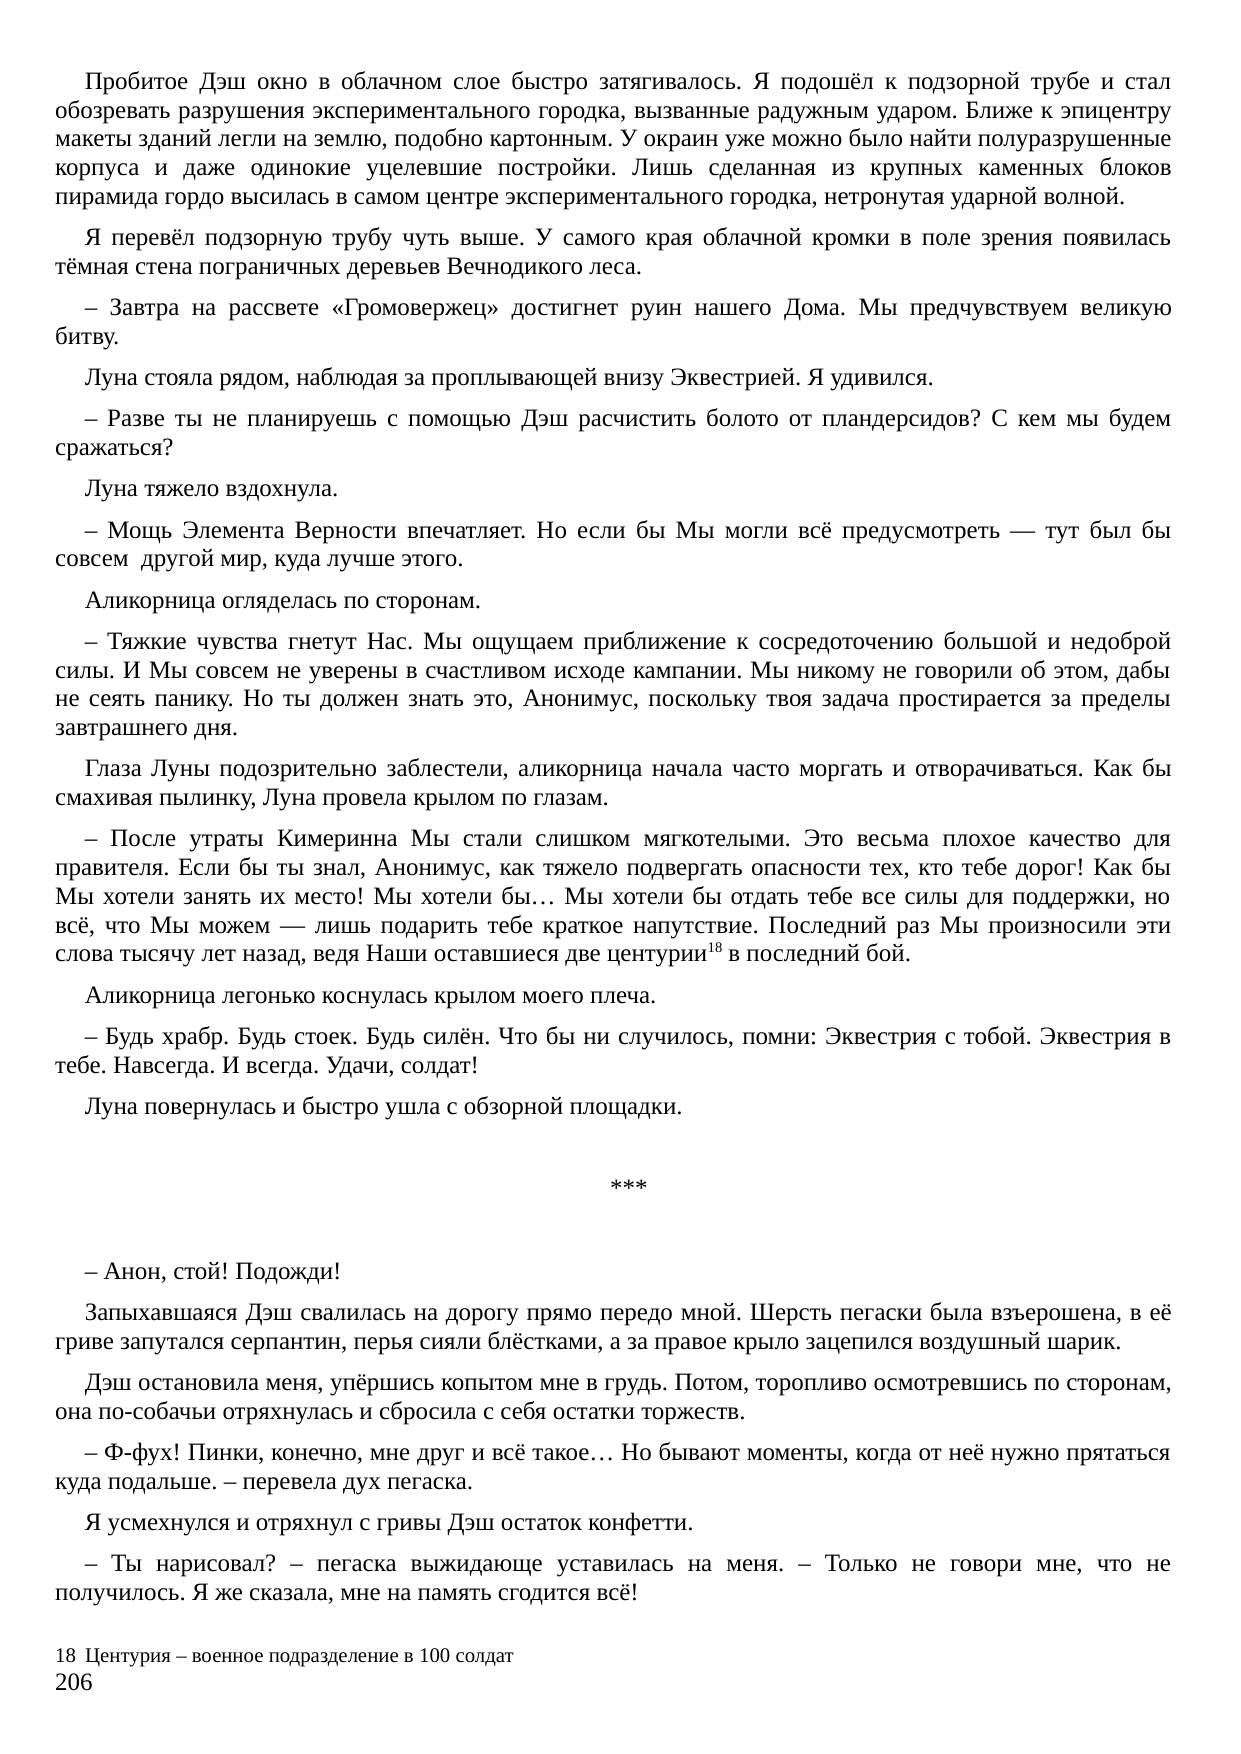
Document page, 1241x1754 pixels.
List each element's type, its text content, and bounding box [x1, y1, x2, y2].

text Дэш остановила меня, упёршись копытом мне в грудь. Потом, торопливо осмотревшись по сторонам, она по-собачьи отряхнулась и сбросила с себя остатки торжеств. [55, 1367, 1173, 1425]
text – Тяжкие чувства гнетут Нас. Мы ощущаем приближение к сосредоточению большой и недоброй силы. И Мы совсем не уверены в счастливом исходе кампании. Мы никому не говорили об этом, дабы не сеять панику. Но ты должен знать это, Анонимус, поскольку твоя задача простирается за пределы завтрашнего дня. [55, 626, 1173, 741]
text – Завтра на рассвете «Громовержец» достигнет руин нашего Дома. Мы предчувствуем великую битву. [55, 292, 1173, 350]
text Пробитое Дэш окно в облачном слое быстро затягивалось. Я подошёл к подзорной трубе и стал обозревать разрушения экспериментального городка, вызванные радужным ударом. Ближе к эпицентру макеты зданий легли на землю, подобно картонным. У окраин уже можно было найти полуразрушенные корпуса и даже одинокие уцелевшие постройки. Лишь сделанная из крупных каменных блоков пирамида гордо высилась в самом центре экспериментального городка, нетронутая ударной волной. [55, 66, 1173, 210]
text Аликорница огляделась по сторонам. [55, 585, 1173, 613]
text Луна тяжело вздохнула. [55, 473, 1173, 502]
text *** [55, 1173, 1173, 1202]
text – Разве ты не планируешь с помощью Дэш расчистить болото от пландерсидов? С кем мы будем сражаться? [55, 403, 1173, 461]
text Луна повернулась и быстро ушла с обзорной площадки. [55, 1091, 1173, 1120]
text Центурия – военное подразделение в 100 солдат [55, 1642, 1173, 1667]
text – Анон, стой! Подожди! [55, 1256, 1173, 1285]
text – Ф-фух! Пинки, конечно, мне друг и всё такое… Но бывают моменты, когда от неё нужно прятаться куда подальше. – перевела дух пегаска. [55, 1437, 1173, 1495]
text Я усмехнулся и отряхнул с гривы Дэш остаток конфетти. [55, 1507, 1173, 1536]
text – Ты нарисовал? – пегаска выжидающе уставилась на меня. – Только не говори мне, что не получилось. Я же сказала, мне на память сгодится всё! [55, 1548, 1173, 1606]
text Глаза Луны подозрительно заблестели, аликорница начала часто моргать и отворачиваться. Как бы смахивая пылинку, Луна провела крылом по глазам. [55, 753, 1173, 811]
text – Будь храбр. Будь стоек. Будь силён. Что бы ни случилось, помни: Эквестрия с тобой. Эквестрия в тебе. Навсегда. И всегда. Удачи, солдат! [55, 1021, 1173, 1078]
text Аликорница легонько коснулась крылом моего плеча. [55, 980, 1173, 1008]
text Луна стояла рядом, наблюдая за проплывающей внизу Эквестрией. Я удивился. [55, 362, 1173, 391]
text Запыхавшаяся Дэш свалилась на дорогу прямо передо мной. Шерсть пегаски была взъерошена, в её гриве запутался серпантин, перья сияли блёстками, а за правое крыло зацепился воздушный шарик. [55, 1297, 1173, 1355]
text – После утраты Кимеринна Мы стали слишком мягкотелыми. Это весьма плохое качество для правителя. Если бы ты знал, Анонимус, как тяжело подвергать опасности тех, кто тебе дорог! Как бы Мы хотели занять их место! Мы хотели бы… Мы хотели бы отдать тебе все силы для поддержки, но всё, что Мы можем — лишь подарить тебе краткое напутствие. Последний раз Мы произносили эти слова тысячу лет назад, ведя Наши оставшиеся две центурии в последний бой. [55, 823, 1173, 967]
text – Мощь Элемента Верности впечатляет. Но если бы Мы могли всё предусмотреть — тут был бы совсем другой мир, куда лучше этого. [55, 515, 1173, 572]
text Я перевёл подзорную трубу чуть выше. У самого края облачной кромки в поле зрения появилась тёмная стена пограничных деревьев Вечнодикого леса. [55, 222, 1173, 280]
